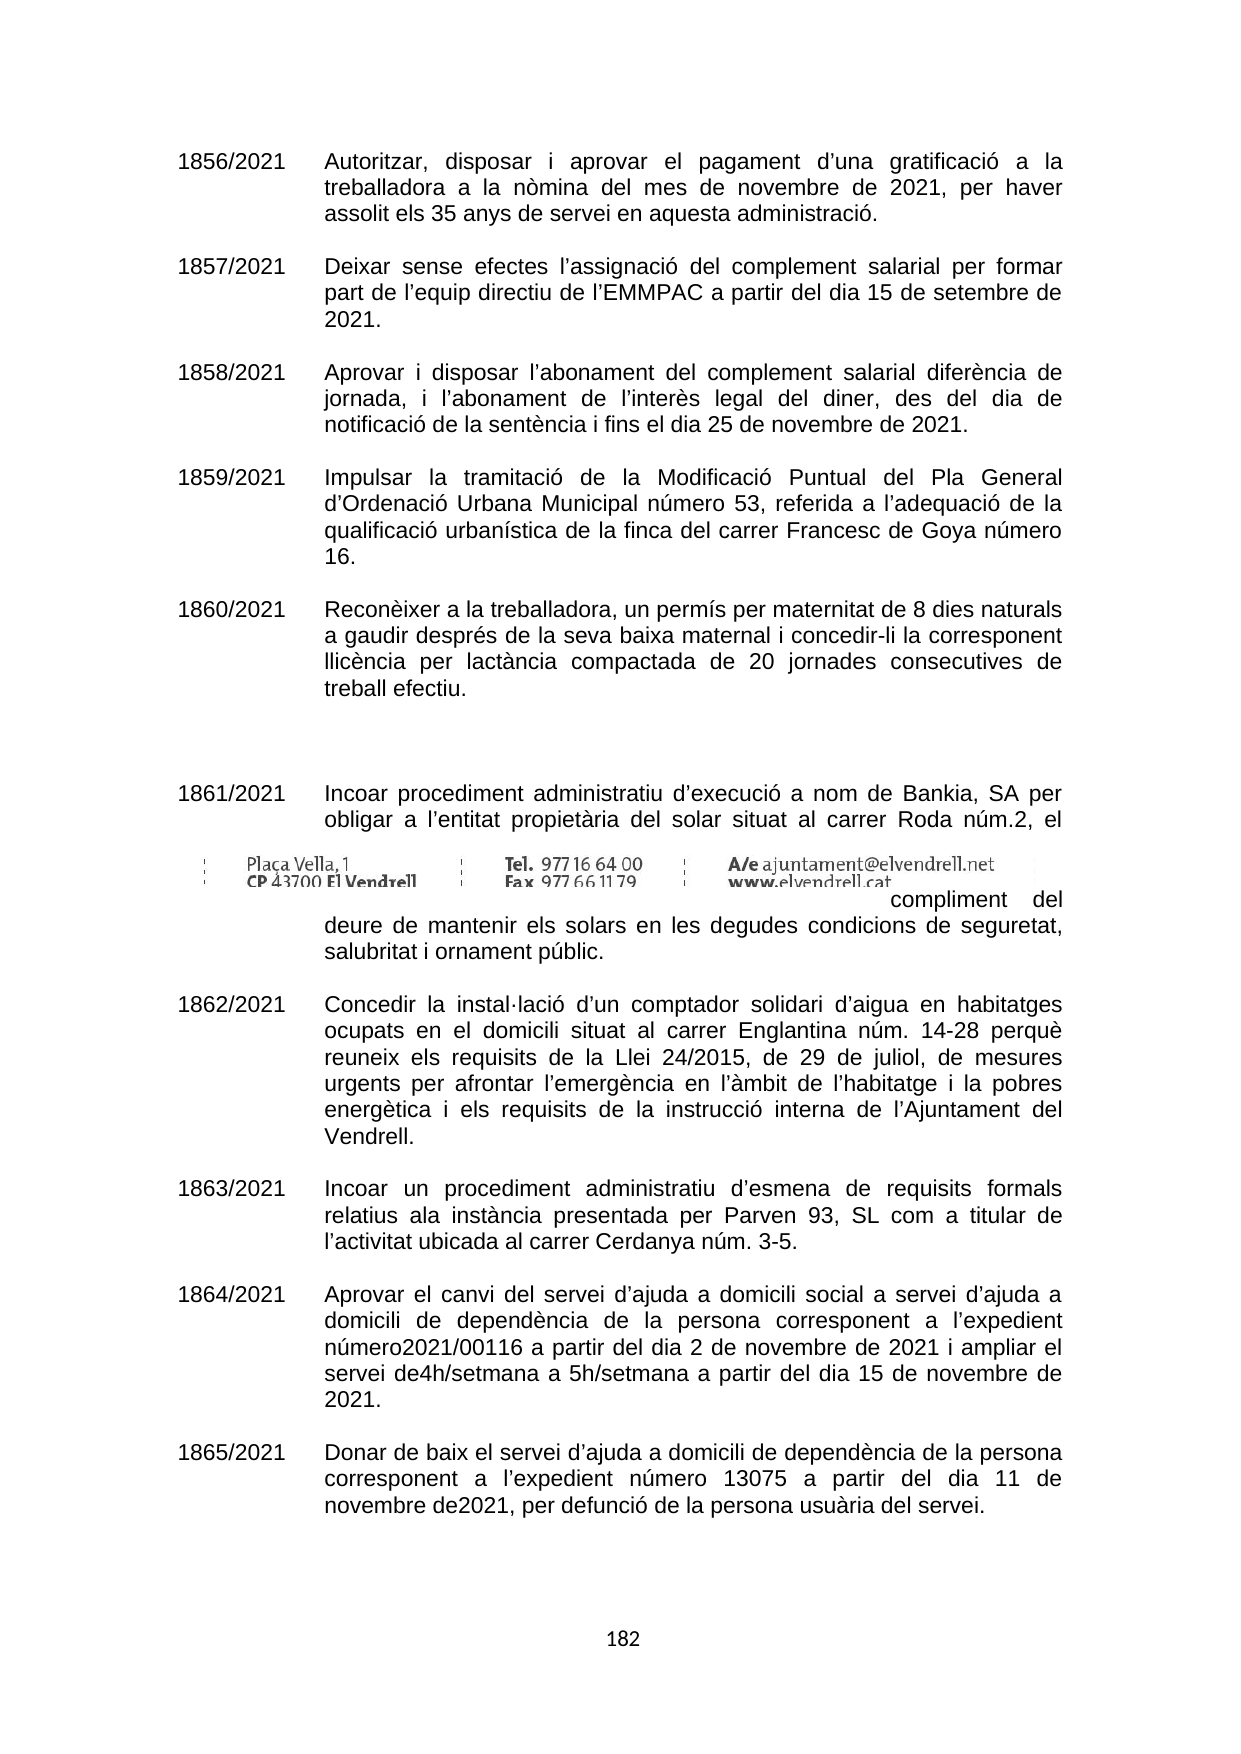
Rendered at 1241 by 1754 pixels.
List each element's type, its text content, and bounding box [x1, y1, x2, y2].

text 1859/2021 Impulsar la tramitació de la Modificació Puntual del Pla General d’Ordenació Urbana Municipal número 53, referida a l’adequació de la qualificació urbanística de la finca del carrer Francesc de Goya número 16. [177, 464, 1063, 569]
text 1861/2021 Incoar procediment administratiu d’execució a nom de Bankia, SA per obligar a l’entitat propietària del solar situat al carrer Roda núm.2, el compliment del deure de mantenir els solars en les degudes condicions de seguretat, salubritat i ornament públic. [177, 780, 1063, 964]
text 1858/2021 Aprovar i disposar l’abonament del complement salarial diferència de jornada, i l’abonament de l’interès legal del diner, des del dia de notificació de la sentència i fins el dia 25 de novembre de 2021. [177, 358, 1063, 437]
text 1862/2021 Concedir la instal·lació d’un comptador solidari d’aigua en habitatges ocupats en el domicili situat al carrer Englantina núm. 14-28 perquè reuneix els requisits de la Llei 24/2015, de 29 de juliol, de mesures urgents per afrontar l’emergència en l’àmbit de l’habitatge i la pobres energètica i els requisits de la instrucció interna de l’Ajuntament del Vendrell. [177, 991, 1063, 1149]
text 1863/2021 Incoar un procediment administratiu d’esmena de requisits formals relatius ala instància presentada per Parven 93, SL com a titular de l’activitat ubicada al carrer Cerdanya núm. 3-5. [177, 1175, 1063, 1254]
text 1856/2021 Autoritzar, disposar i aprovar el pagament d’una gratificació a la treballadora a la nòmina del mes de novembre de 2021, per haver assolit els 35 anys de servei en aquesta administració. [177, 148, 1063, 227]
text 1860/2021 Reconèixer a la treballadora, un permís per maternitat de 8 dies naturals a gaudir després de la seva baixa maternal i concedir-li la corresponent llicència per lactància compactada de 20 jornades consecutives de treball efectiu. [177, 596, 1063, 701]
text 1865/2021 Donar de baix el servei d’ajuda a domicili de dependència de la persona corresponent a l’expedient número 13075 a partir del dia 11 de novembre de2021, per defunció de la persona usuària del servei. [177, 1439, 1063, 1518]
text 1857/2021 Deixar sense efectes l’assignació del complement salarial per formar part de l’equip directiu de l’EMMPAC a partir del dia 15 de setembre de 2021. [177, 253, 1063, 332]
text 1864/2021 Aprovar el canvi del servei d’ajuda a domicili social a servei d’ajuda a domicili de dependència de la persona corresponent a l’expedient número2021/00116 a partir del dia 2 de novembre de 2021 i ampliar el servei de4h/setmana a 5h/setmana a partir del dia 15 de novembre de 2021. [177, 1281, 1063, 1413]
